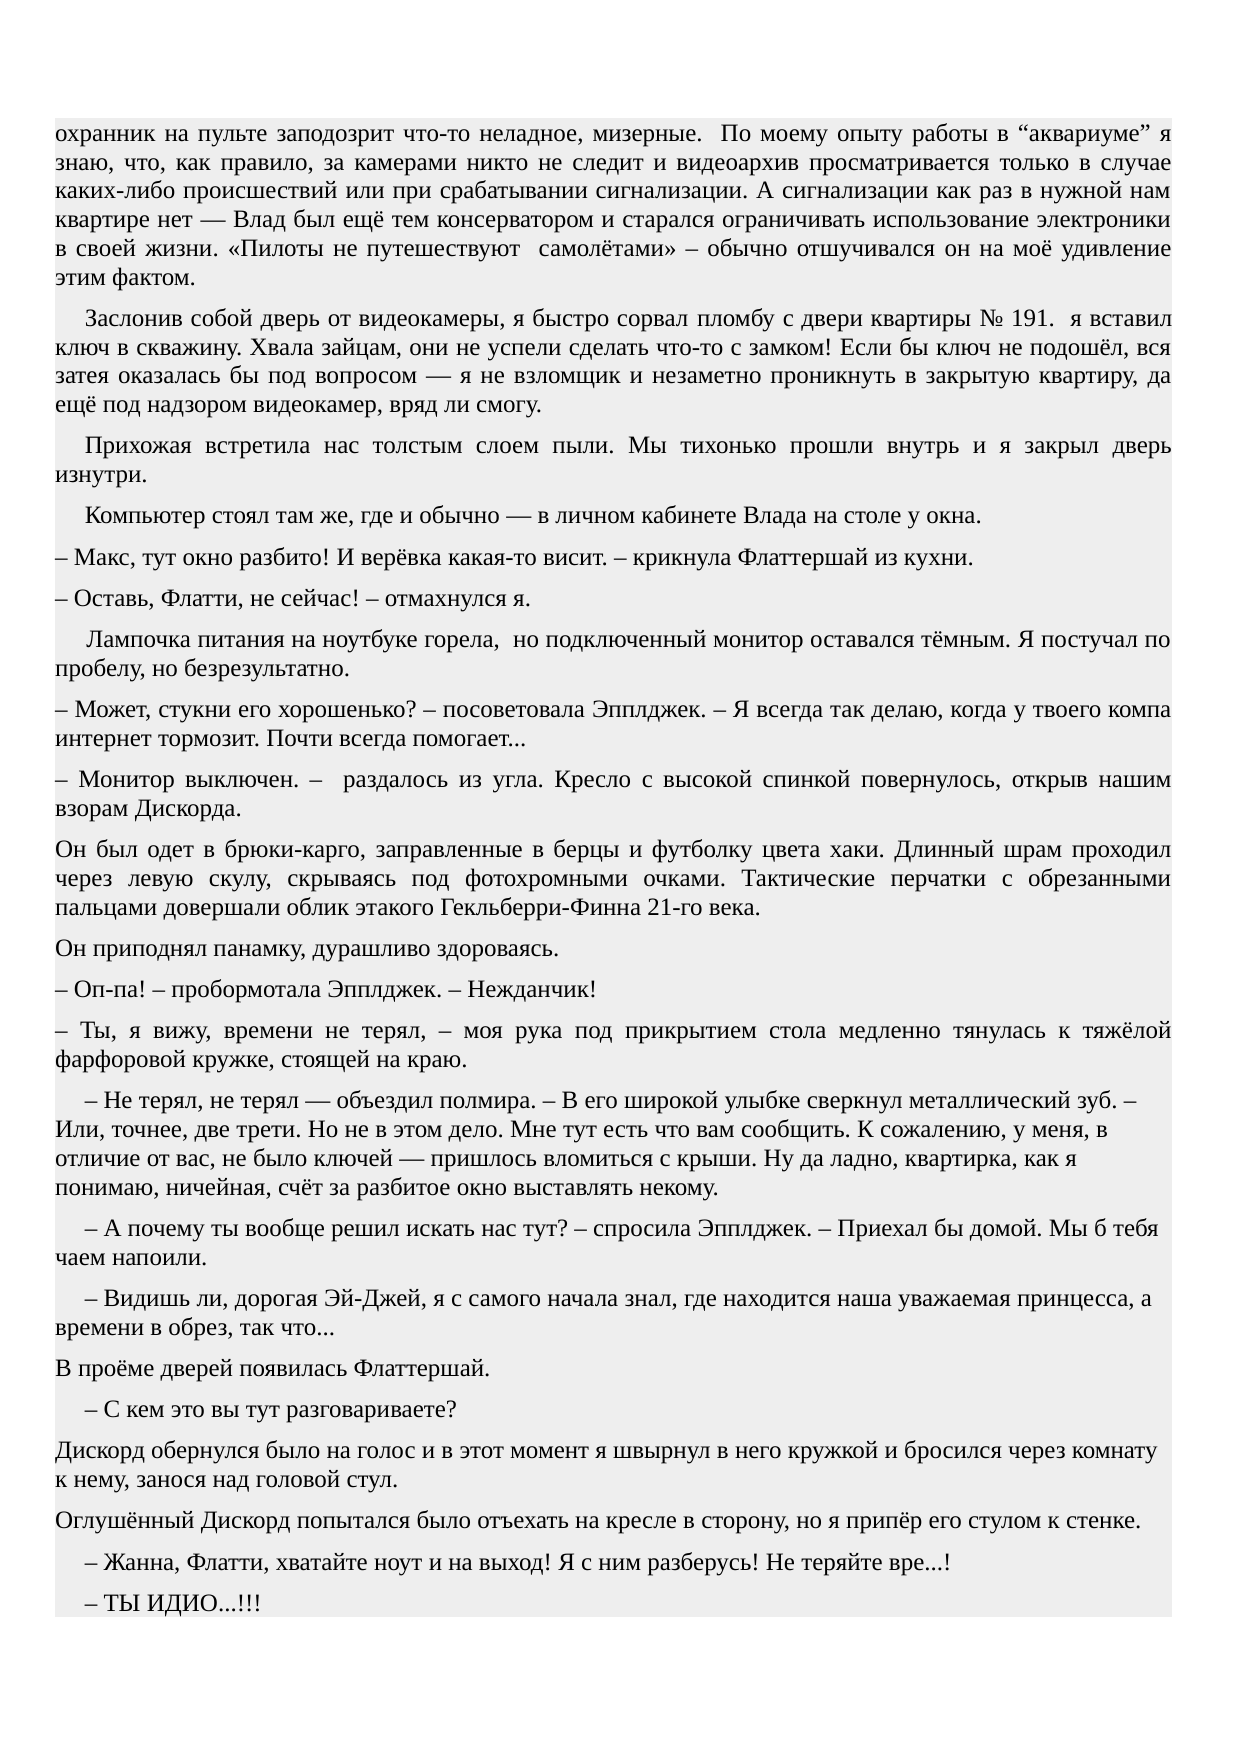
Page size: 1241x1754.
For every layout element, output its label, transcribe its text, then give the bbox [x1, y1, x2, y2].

text – Жанна, Флатти, хватайте ноут и на выход! Я с ним разберусь! Не теряйте вре...! [55, 1547, 1172, 1576]
text – Макс, тут окно разбито! И верёвка какая-то висит. – крикнула Флаттершай из кухни. [55, 542, 1172, 571]
text – Видишь ли, дорогая Эй-Джей, я с самого начала знал, где находится наша уважаемая принцесса, а времени в обрез, так что... [55, 1283, 1172, 1341]
text Лампочка питания на ноутбуке горела, но подключенный монитор оставался тёмным. Я постучал по пробелу, но безрезультатно. [55, 624, 1172, 682]
text Заслонив собой дверь от видеокамеры, я быстро сорвал пломбу с двери квартиры № 191. я вставил ключ в скважину. Хвала зайцам, они не успели сделать что-то с замком! Если бы ключ не подошёл, вся затея оказалась бы под вопросом — я не взломщик и незаметно проникнуть в закрытую квартиру, да ещё под надзором видеокамер, вряд ли смогу. [55, 303, 1172, 418]
text Компьютер стоял там же, где и обычно — в личном кабинете Влада на столе у окна. [55, 501, 1172, 529]
text – ТЫ ИДИО...!!! [55, 1588, 1172, 1617]
text Он приподнял панамку, дурашливо здороваясь. [55, 933, 1172, 962]
text – Оп-па! – пробормотала Эпплджек. – Нежданчик! [55, 974, 1172, 1003]
text – Монитор выключен. – раздалось из угла. Кресло с высокой спинкой повернулось, открыв нашим взорам Дискорда. [55, 764, 1172, 822]
text – А почему ты вообще решил искать нас тут? – спросила Эпплджек. – Приехал бы домой. Мы б тебя чаем напоили. [55, 1213, 1172, 1271]
text охранник на пульте заподозрит что-то неладное, мизерные. По моему опыту работы в “аквариуме” я знаю, что, как правило, за камерами никто не следит и видеоархив просматривается только в случае каких-либо происшествий или при срабатывании сигнализации. А сигнализации как раз в нужной нам квартире нет — Влад был ещё тем консерватором и старался ограничивать использование электроники в своей жизни. «Пилоты не путешествуют самолётами» – обычно отшучивался он на моё удивление этим фактом. [55, 118, 1172, 291]
text – Может, стукни его хорошенько? – посоветовала Эпплджек. – Я всегда так делаю, когда у твоего компа интернет тормозит. Почти всегда помогает... [55, 694, 1172, 752]
text Оглушённый Дискорд попытался было отъехать на кресле в сторону, но я припёр его стулом к стенке. [55, 1506, 1172, 1534]
text – Ты, я вижу, времени не терял, – моя рука под прикрытием стола медленно тянулась к тяжёлой фарфоровой кружке, стоящей на краю. [55, 1016, 1172, 1073]
list Дискорд обернулся было на голос и в этот момент я швырнул в него кружкой и бросился через комнату к нему, занося над головой стул. [55, 1436, 1172, 1493]
text В проёме дверей появилась Флаттершай. [55, 1353, 1172, 1382]
text – Не терял, не терял — объездил полмира. – В его широкой улыбке сверкнул металлический зуб. – Или, точнее, две трети. Но не в этом дело. Мне тут есть что вам сообщить. К сожалению, у меня, в отличие от вас, не было ключей — пришлось вломиться с крыши. Ну да ладно, квартирка, как я понимаю, ничейная, счёт за разбитое окно выставлять некому. [55, 1086, 1172, 1201]
text Он был одет в брюки-карго, заправленные в берцы и футболку цвета хаки. Длинный шрам проходил через левую скулу, скрываясь под фотохромными очками. Тактические перчатки с обрезанными пальцами довершали облик этакого Гекльберри-Финна 21-го века. [55, 834, 1172, 921]
text – С кем это вы тут разговариваете? [55, 1394, 1172, 1423]
text Прихожая встретила нас толстым слоем пыли. Мы тихонько прошли внутрь и я закрыл дверь изнутри. [55, 431, 1172, 488]
text – Оставь, Флатти, не сейчас! – отмахнулся я. [55, 583, 1172, 612]
